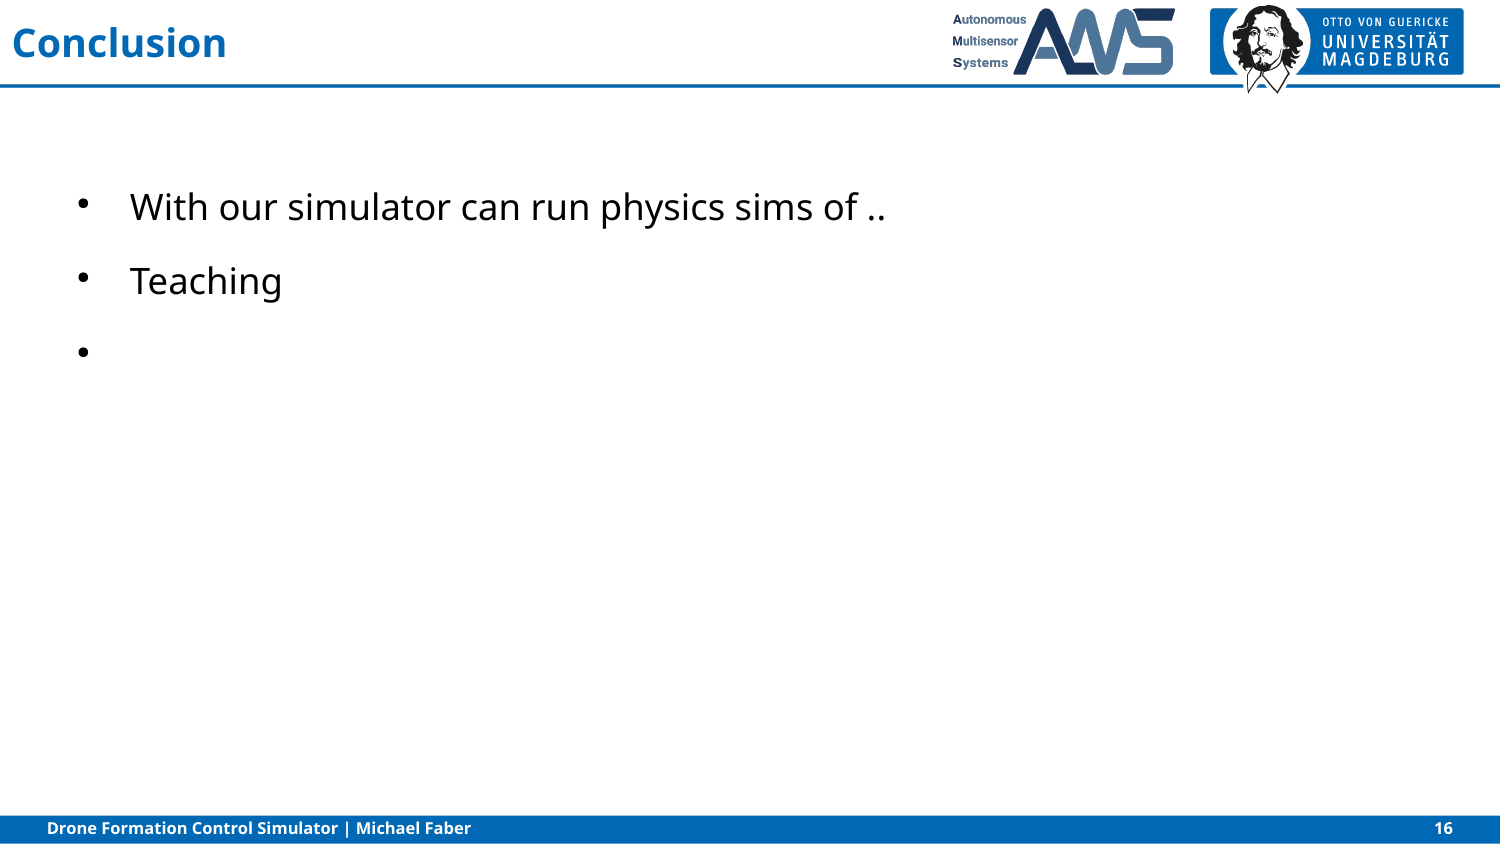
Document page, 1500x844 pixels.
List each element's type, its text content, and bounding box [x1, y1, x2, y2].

list With our simulator can run physics sims of .. Teaching [59, 184, 1441, 721]
title Conclusion [0, 0, 943, 86]
picture [0, 0, 1500, 103]
